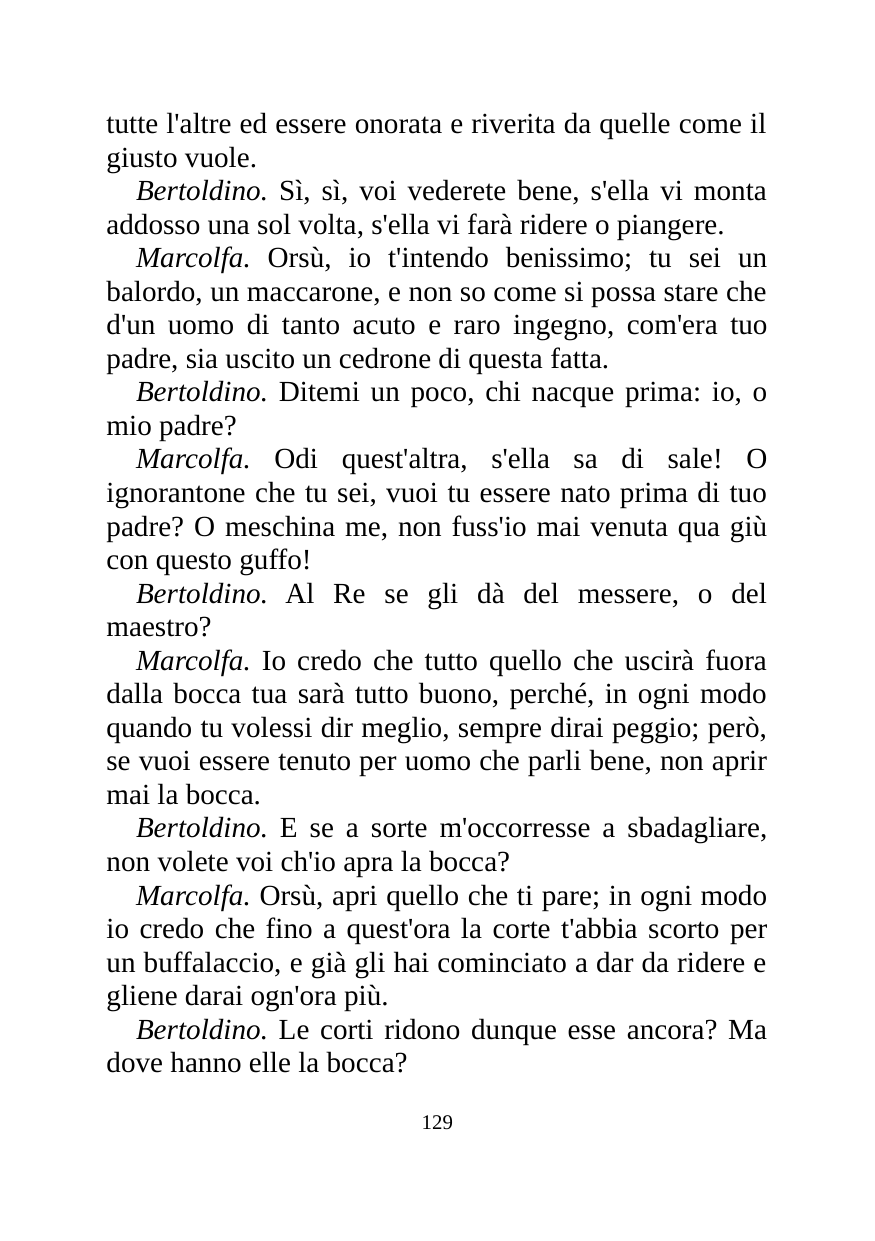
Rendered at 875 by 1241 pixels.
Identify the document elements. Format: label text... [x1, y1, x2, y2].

text Bertoldino. Ditemi un poco, chi nacque prima: io, o mio padre? [106, 374, 768, 442]
text Bertoldino. E se a sorte m'occorresse a sbadagliare, non volete voi ch'io apra la bocca? [106, 811, 768, 878]
text Marcolfa. Io credo che tutto quello che uscirà fuora dalla bocca tua sarà tutto buono, perché, in ogni modo quando tu volessi dir meglio, sempre dirai peggio; però, se vuoi essere tenuto per uomo che parli bene, non aprir mai la bocca. [106, 643, 768, 811]
text Marcolfa. Orsù, io t'intendo benissimo; tu sei un balordo, un maccarone, e non so come si possa stare che d'un uomo di tanto acuto e raro ingegno, com'era tuo padre, sia uscito un cedrone di questa fatta. [106, 240, 768, 374]
text Bertoldino. Le corti ridono dunque esse ancora? Ma dove hanno elle la bocca? [106, 1012, 768, 1079]
text Bertoldino. Al Re se gli dà del messere, o del maestro? [106, 576, 768, 643]
text tutte l'altre ed essere onorata e riverita da quelle come il giusto vuole. [106, 106, 768, 173]
text Marcolfa. Odi quest'altra, s'ella sa di sale! O ignorantone che tu sei, vuoi tu essere nato prima di tuo padre? O meschina me, non fuss'io mai venuta qua giù con questo guffo! [106, 442, 768, 576]
text Bertoldino. Sì, sì, voi vederete bene, s'ella vi monta addosso una sol volta, s'ella vi farà ridere o piangere. [106, 173, 768, 240]
text Marcolfa. Orsù, apri quello che ti pare; in ogni modo io credo che fino a quest'ora la corte t'abbia scorto per un buffalaccio, e già gli hai cominciato a dar da ridere e gliene darai ogn'ora più. [106, 878, 768, 1012]
